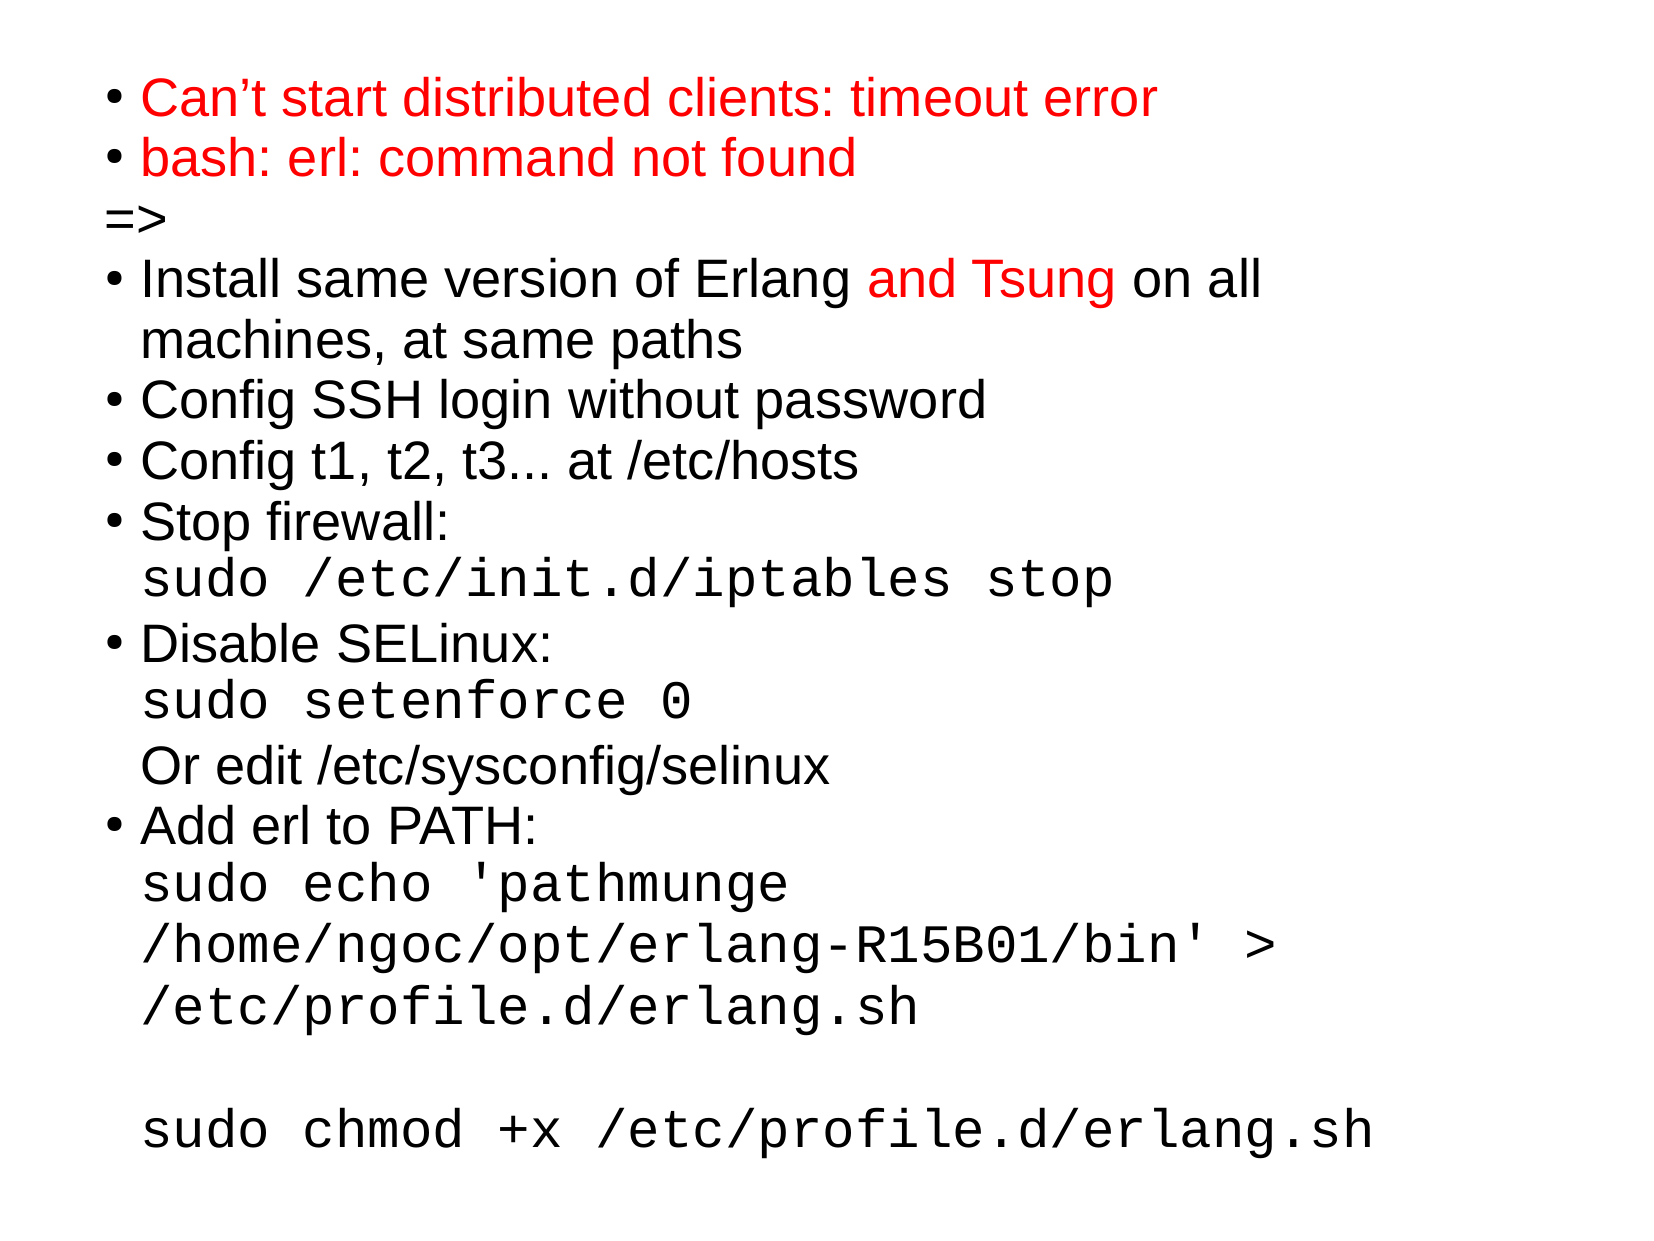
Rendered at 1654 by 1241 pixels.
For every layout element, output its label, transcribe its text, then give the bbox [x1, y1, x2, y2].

text_box Can’t start distributed clients: timeout error bash: erl: command not found => Install same version of Erlang and Tsung on all machines, at same paths Config SSH login without password Config t1, t2, t3... at /etc/hosts Stop firewall: sudo /etc/init.d/iptables stop Disable SELinux: sudo setenforce 0 Or edit /etc/sysconfig/selinux Add erl to PATH: sudo echo 'pathmunge /home/ngoc/opt/erlang-R15B01/bin' > /etc/profile.d/erlang.sh sudo chmod +x /etc/profile.d/erlang.sh [90, 60, 1471, 1170]
